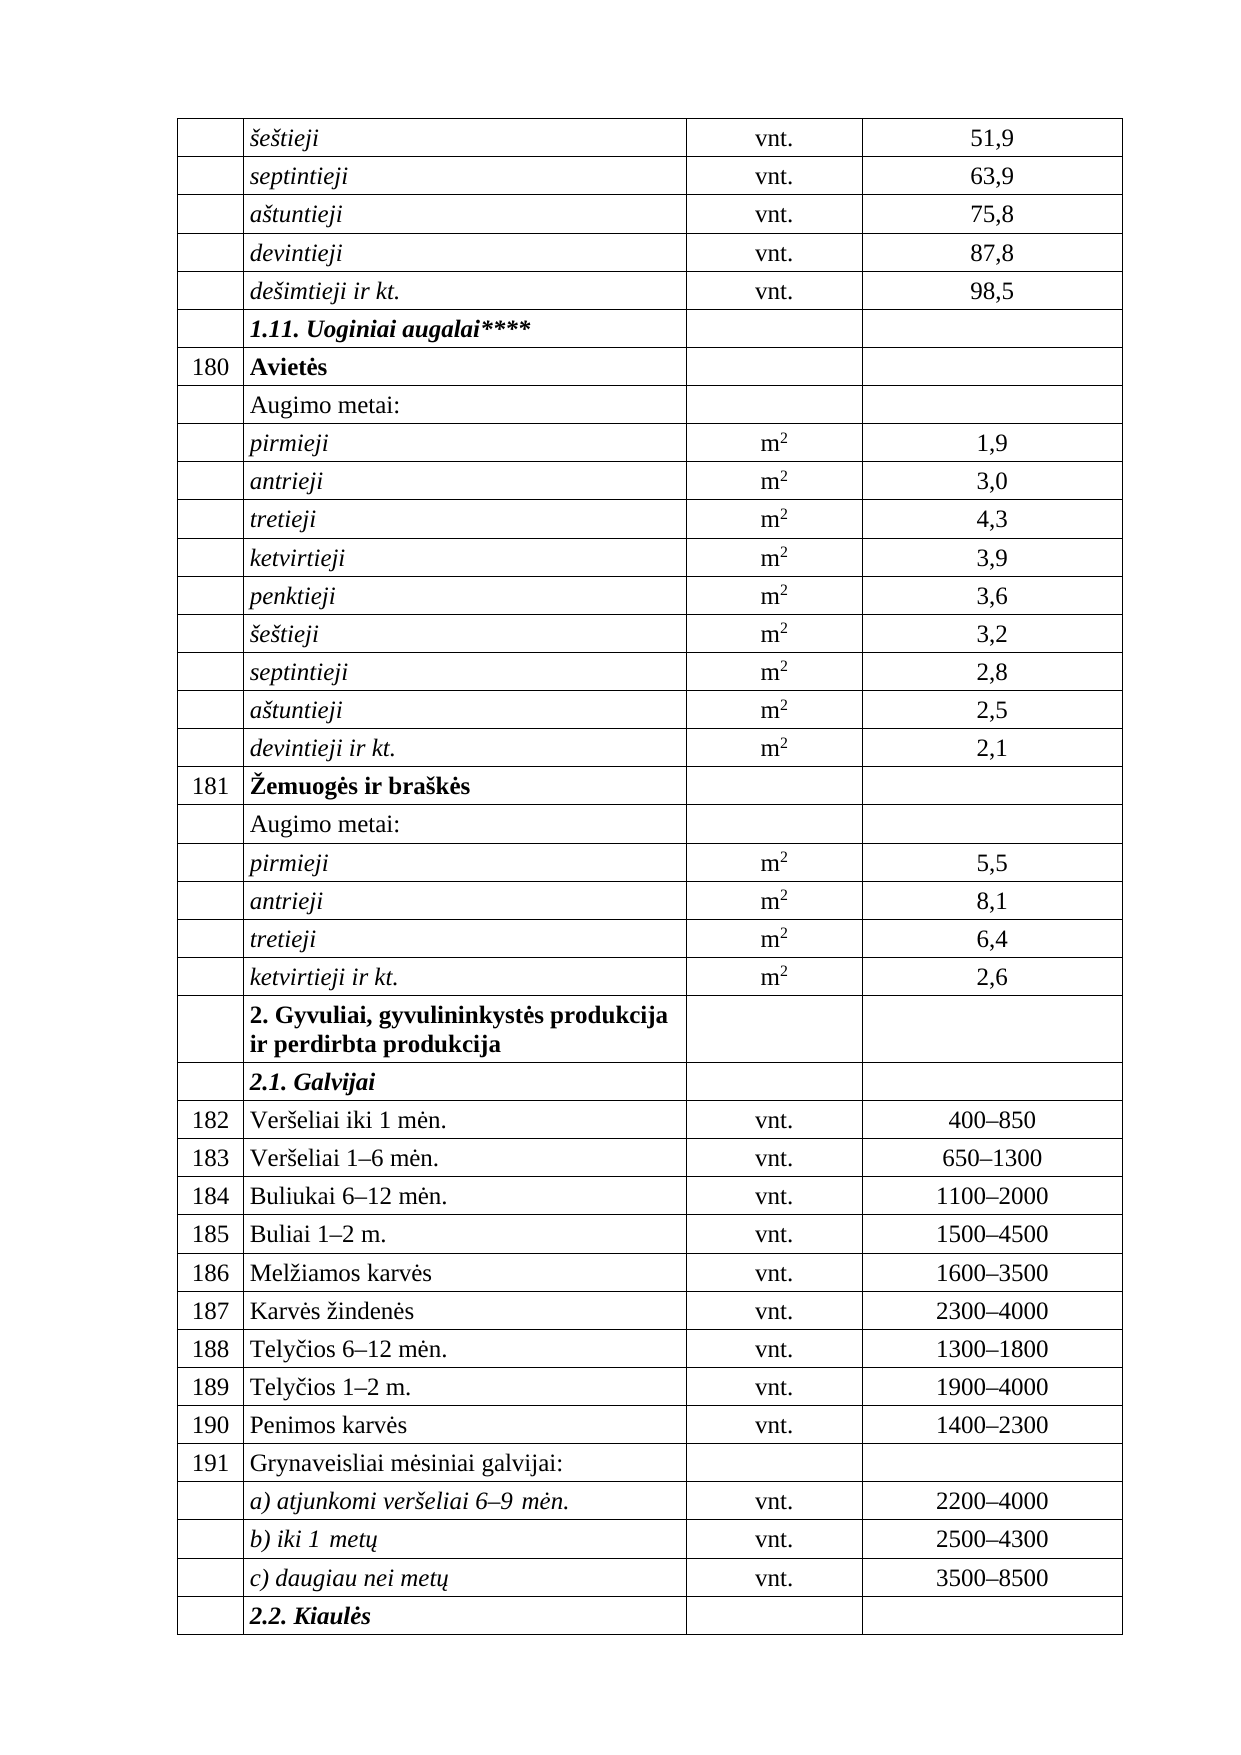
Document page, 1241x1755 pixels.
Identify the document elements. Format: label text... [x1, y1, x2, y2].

table_cell [687, 1063, 862, 1100]
table_cell [178, 691, 243, 728]
table_cell [178, 1482, 243, 1519]
table_cell 2,6 [863, 958, 1122, 995]
table_cell vnt. [687, 1520, 862, 1557]
table_cell [863, 767, 1122, 804]
table_cell Melžiamos karvės [244, 1254, 686, 1291]
table_cell vnt. [687, 1139, 862, 1176]
table_cell 3,2 [863, 615, 1122, 652]
table_cell 2.1. Galvijai [244, 1063, 686, 1100]
table_cell [863, 1063, 1122, 1100]
table_cell m2 [687, 500, 862, 537]
table_cell devintieji ir kt. [244, 729, 686, 766]
table_cell 1500–4500 [863, 1215, 1122, 1252]
table_cell 2,1 [863, 729, 1122, 766]
table_cell Grynaveisliai mėsiniai galvijai: [244, 1444, 686, 1481]
table_cell 187 [178, 1292, 243, 1329]
table_cell [178, 386, 243, 423]
table_cell vnt. [687, 195, 862, 232]
table_cell [863, 348, 1122, 385]
table_cell [687, 996, 862, 1062]
table_cell [687, 767, 862, 804]
table_cell 6,4 [863, 920, 1122, 957]
table_cell Veršeliai iki 1 mėn. [244, 1101, 686, 1138]
table_cell [178, 500, 243, 537]
table_cell m2 [687, 958, 862, 995]
table_cell [863, 1444, 1122, 1481]
table_cell 1300–1800 [863, 1330, 1122, 1367]
table_cell Avietės [244, 348, 686, 385]
table_cell 75,8 [863, 195, 1122, 232]
table_cell [178, 920, 243, 957]
table_cell ketvirtieji ir kt. [244, 958, 686, 995]
table_cell septintieji [244, 653, 686, 690]
table_cell septintieji [244, 157, 686, 194]
table_cell [687, 348, 862, 385]
table_cell dešimtieji ir kt. [244, 272, 686, 309]
table_cell 5,5 [863, 844, 1122, 881]
table_cell vnt. [687, 1292, 862, 1329]
table_cell [178, 882, 243, 919]
table_cell Veršeliai 1–6 mėn. [244, 1139, 686, 1176]
table_cell 1400–2300 [863, 1406, 1122, 1443]
table_cell penktieji [244, 577, 686, 614]
table_cell aštuntieji [244, 691, 686, 728]
table_cell Žemuogės ir braškės [244, 767, 686, 804]
table_cell 1900–4000 [863, 1368, 1122, 1405]
table_cell vnt. [687, 1482, 862, 1519]
table_cell [178, 844, 243, 881]
table_cell m2 [687, 653, 862, 690]
table_cell 3,6 [863, 577, 1122, 614]
table_cell 3,9 [863, 539, 1122, 576]
table_cell vnt. [687, 1215, 862, 1252]
table_cell m2 [687, 462, 862, 499]
table_cell Karvės žindenės [244, 1292, 686, 1329]
table_cell vnt. [687, 272, 862, 309]
table_cell 650–1300 [863, 1139, 1122, 1176]
table_cell m2 [687, 729, 862, 766]
table_cell [687, 386, 862, 423]
table_cell tretieji [244, 920, 686, 957]
table_cell [863, 386, 1122, 423]
table_cell tretieji [244, 500, 686, 537]
table_cell Penimos karvės [244, 1406, 686, 1443]
table_cell 400–850 [863, 1101, 1122, 1138]
table_cell Buliai 1–2 m. [244, 1215, 686, 1252]
table_cell vnt. [687, 1406, 862, 1443]
table_cell [178, 729, 243, 766]
table_cell vnt. [687, 1330, 862, 1367]
table_cell c) daugiau nei metų [244, 1559, 686, 1596]
table_cell antrieji [244, 882, 686, 919]
table_cell [178, 234, 243, 271]
table_cell 2,5 [863, 691, 1122, 728]
table_cell m2 [687, 577, 862, 614]
table_cell 191 [178, 1444, 243, 1481]
table_cell 63,9 [863, 157, 1122, 194]
table_cell 2200–4000 [863, 1482, 1122, 1519]
table_cell vnt. [687, 1254, 862, 1291]
table_cell [178, 272, 243, 309]
table_cell 2.2. Kiaulės [244, 1597, 686, 1634]
table_cell 2. Gyvuliai, gyvulininkystės produkcija ir perdirbta produkcija [244, 996, 686, 1062]
table_cell pirmieji [244, 844, 686, 881]
table_cell 180 [178, 348, 243, 385]
table_cell 183 [178, 1139, 243, 1176]
table_cell 2300–4000 [863, 1292, 1122, 1329]
table_cell vnt. [687, 119, 862, 156]
table_cell [687, 1444, 862, 1481]
table_cell vnt. [687, 1177, 862, 1214]
table_cell Buliukai 6–12 mėn. [244, 1177, 686, 1214]
table_cell Telyčios 6–12 mėn. [244, 1330, 686, 1367]
table_cell 8,1 [863, 882, 1122, 919]
table_cell Telyčios 1–2 m. [244, 1368, 686, 1405]
table_cell šeštieji [244, 119, 686, 156]
table_cell 188 [178, 1330, 243, 1367]
table_cell pirmieji [244, 424, 686, 461]
table_cell 1.11. Uoginiai augalai**** [244, 310, 686, 347]
table_cell 1100–2000 [863, 1177, 1122, 1214]
table_cell [178, 424, 243, 461]
table_cell [178, 805, 243, 842]
table_cell m2 [687, 424, 862, 461]
table_cell [178, 310, 243, 347]
table_cell šeštieji [244, 615, 686, 652]
table_cell Augimo metai: [244, 386, 686, 423]
table_cell [178, 462, 243, 499]
table_cell 182 [178, 1101, 243, 1138]
table_cell b) iki 1 metų [244, 1520, 686, 1557]
table_cell 2500–4300 [863, 1520, 1122, 1557]
table_cell 3,0 [863, 462, 1122, 499]
table_cell 189 [178, 1368, 243, 1405]
table_cell a) atjunkomi veršeliai 6–9 mėn. [244, 1482, 686, 1519]
table_cell 1,9 [863, 424, 1122, 461]
table_cell 184 [178, 1177, 243, 1214]
table_cell vnt. [687, 157, 862, 194]
table_cell antrieji [244, 462, 686, 499]
table_cell [687, 310, 862, 347]
table_cell aštuntieji [244, 195, 686, 232]
table_cell m2 [687, 882, 862, 919]
table_cell [178, 157, 243, 194]
table_cell vnt. [687, 234, 862, 271]
table_cell vnt. [687, 1559, 862, 1596]
table_cell [178, 1063, 243, 1100]
table_cell [178, 1597, 243, 1634]
table_cell [863, 805, 1122, 842]
table_cell 51,9 [863, 119, 1122, 156]
table_cell ketvirtieji [244, 539, 686, 576]
table_cell [178, 1520, 243, 1557]
table_cell [178, 119, 243, 156]
table_cell 98,5 [863, 272, 1122, 309]
table_cell m2 [687, 691, 862, 728]
table_cell [178, 577, 243, 614]
table_cell 2,8 [863, 653, 1122, 690]
table_cell vnt. [687, 1101, 862, 1138]
table_cell Augimo metai: [244, 805, 686, 842]
table_cell [863, 310, 1122, 347]
table_cell m2 [687, 920, 862, 957]
table_cell [178, 195, 243, 232]
table_cell 185 [178, 1215, 243, 1252]
table_cell 4,3 [863, 500, 1122, 537]
table_cell [687, 1597, 862, 1634]
table_cell [863, 996, 1122, 1062]
table_cell m2 [687, 615, 862, 652]
table_cell 190 [178, 1406, 243, 1443]
table_cell 3500–8500 [863, 1559, 1122, 1596]
table_cell [687, 805, 862, 842]
table_cell 181 [178, 767, 243, 804]
table_cell devintieji [244, 234, 686, 271]
table_cell [178, 958, 243, 995]
table_cell [178, 996, 243, 1062]
table_cell 1600–3500 [863, 1254, 1122, 1291]
table_cell [178, 653, 243, 690]
table_cell [178, 1559, 243, 1596]
table_cell 87,8 [863, 234, 1122, 271]
table_cell 186 [178, 1254, 243, 1291]
table_cell [863, 1597, 1122, 1634]
table_cell vnt. [687, 1368, 862, 1405]
table_cell [178, 615, 243, 652]
table_cell [178, 539, 243, 576]
table_cell m2 [687, 539, 862, 576]
table_cell m2 [687, 844, 862, 881]
